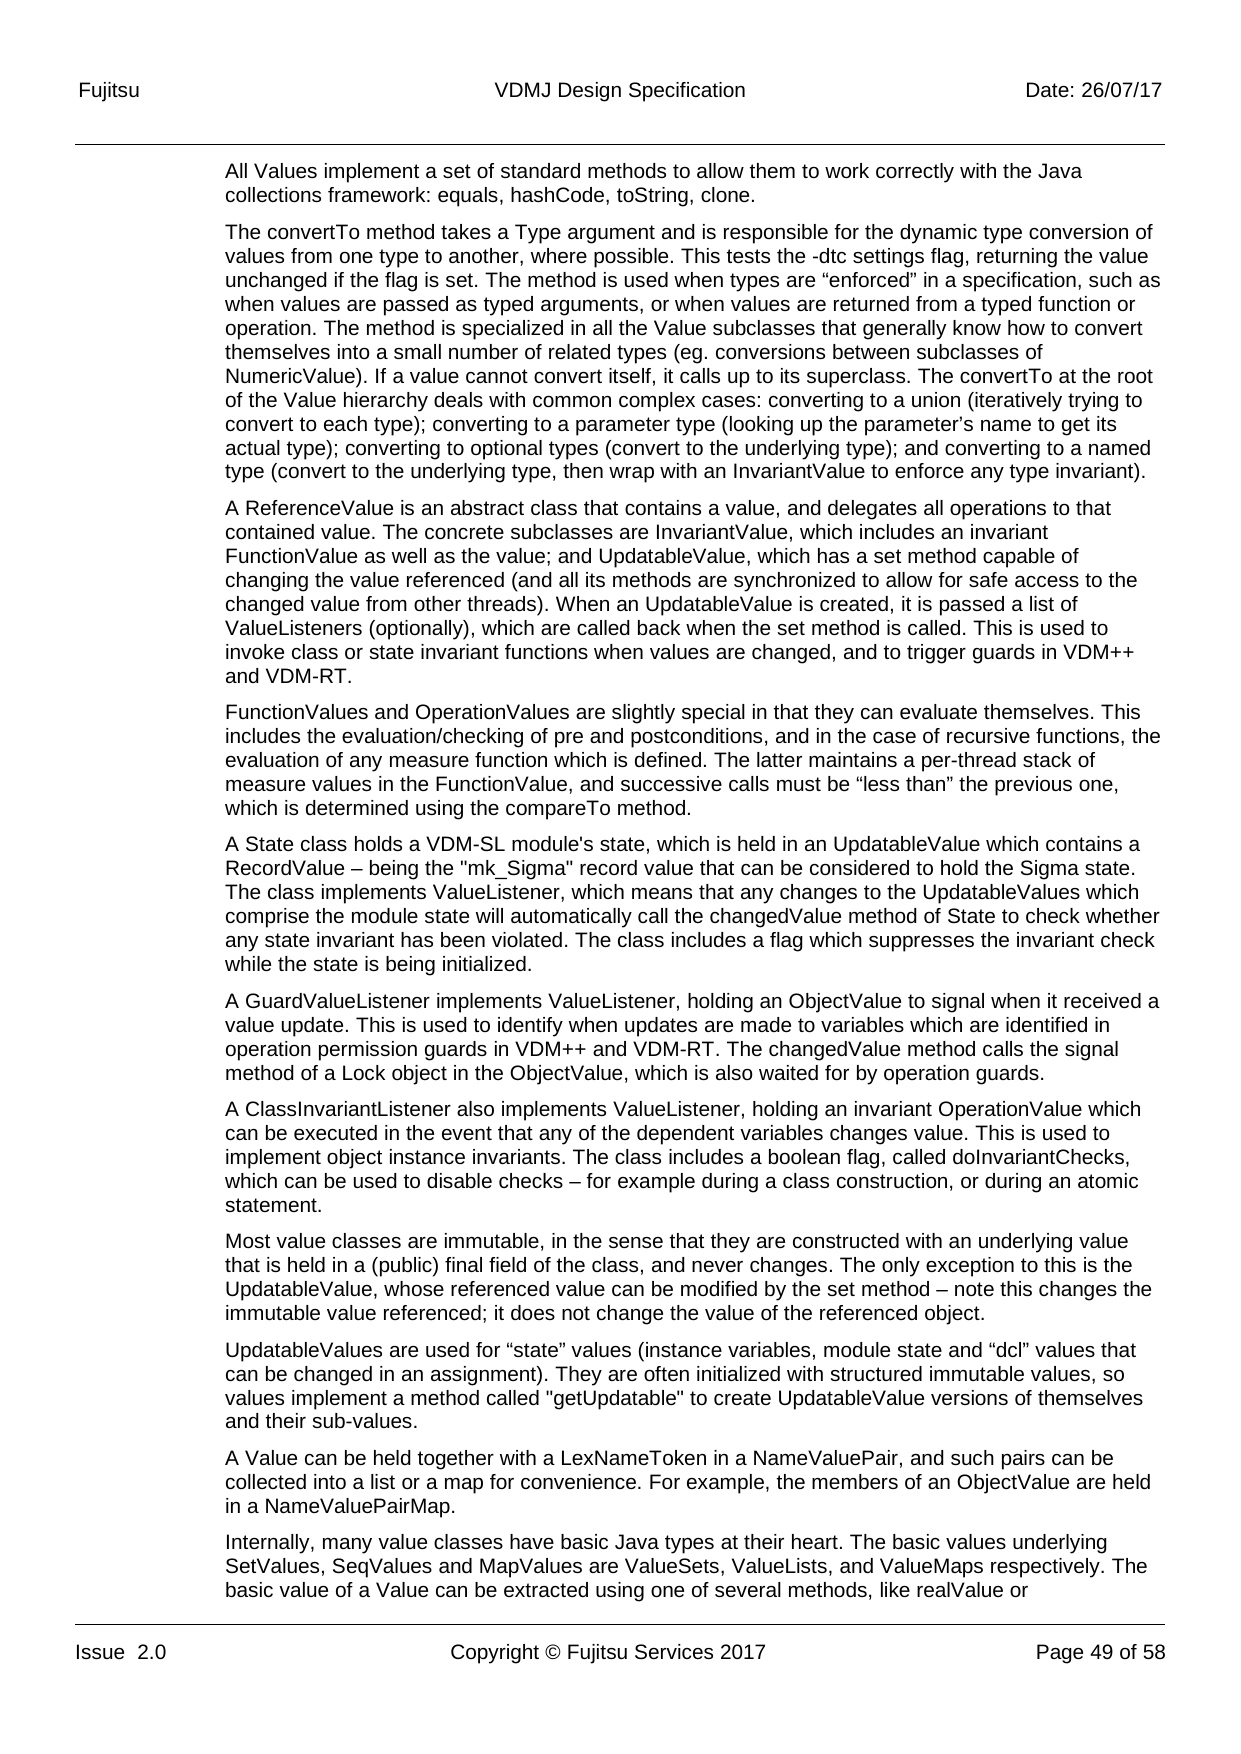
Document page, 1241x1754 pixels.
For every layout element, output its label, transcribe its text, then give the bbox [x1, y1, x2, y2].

text A ReferenceValue is an abstract class that contains a value, and delegates all operations to that contained value. The concrete subclasses are InvariantValue, which includes an invariant FunctionValue as well as the value; and UpdatableValue, which has a set method capable of changing the value referenced (and all its methods are synchronized to allow for safe access to the changed value from other threads). When an UpdatableValue is created, it is passed a list of ValueListeners (optionally), which are called back when the set method is called. This is used to invoke class or state invariant functions when values are changed, and to trigger guards in VDM++ and VDM-RT. [225, 496, 1165, 688]
text All Values implement a set of standard methods to allow them to work correctly with the Java collections framework: equals, hashCode, toString, clone. [225, 160, 1165, 208]
text UpdatableValues are used for “state” values (instance variables, module state and “dcl” values that can be changed in an assignment). They are often initialized with structured immutable values, so values implement a method called "getUpdatable" to create UpdatableValue versions of themselves and their sub-values. [225, 1338, 1165, 1434]
text A Value can be held together with a LexNameToken in a NameValuePair, and such pairs can be collected into a list or a map for convenience. For example, the members of an ObjectValue are held in a NameValuePairMap. [225, 1446, 1165, 1518]
text Internally, many value classes have basic Java types at their heart. The basic values underlying SetValues, SeqValues and MapValues are ValueSets, ValueLists, and ValueMaps respectively. The basic value of a Value can be extracted using one of several methods, like realValue or [225, 1531, 1165, 1602]
text A GuardValueListener implements ValueListener, holding an ObjectValue to signal when it received a value update. This is used to identify when updates are made to variables which are identified in operation permission guards in VDM++ and VDM-RT. The changedValue method calls the signal method of a Lock object in the ObjectValue, which is also waited for by operation guards. [225, 989, 1165, 1085]
text A State class holds a VDM-SL module's state, which is held in an UpdatableValue which contains a RecordValue – being the "mk_Sigma" record value that can be considered to hold the Sigma state. The class implements ValueListener, which means that any changes to the UpdatableValues which comprise the module state will automatically call the changedValue method of State to check whether any state invariant has been violated. The class includes a flag which suppresses the invariant check while the state is being initialized. [225, 833, 1165, 976]
text FunctionValues and OperationValues are slightly special in that they can evaluate themselves. This includes the evaluation/checking of pre and postconditions, and in the case of recursive functions, the evaluation of any measure function which is defined. The latter maintains a per-thread stack of measure values in the FunctionValue, and successive calls must be “less than” the previous one, which is determined using the compareTo method. [225, 700, 1165, 820]
text A ClassInvariantListener also implements ValueListener, holding an invariant OperationValue which can be executed in the event that any of the dependent variables changes value. This is used to implement object instance invariants. The class includes a boolean flag, called doInvariantChecks, which can be used to disable checks – for example during a class construction, or during an atomic statement. [225, 1097, 1165, 1217]
text The convertTo method takes a Type argument and is responsible for the dynamic type conversion of values from one type to another, where possible. This tests the -dtc settings flag, returning the value unchanged if the flag is set. The method is used when types are “enforced” in a specification, such as when values are passed as typed arguments, or when values are returned from a typed function or operation. The method is specialized in all the Value subclasses that generally know how to convert themselves into a small number of related types (eg. conversions between subclasses of NumericValue). If a value cannot convert itself, it calls up to its superclass. The convertTo at the root of the Value hierarchy deals with common complex cases: converting to a union (iteratively trying to convert to each type); converting to a parameter type (looking up the parameter’s name to get its actual type); converting to optional types (convert to the underlying type); and converting to a named type (convert to the underlying type, then wrap with an InvariantValue to enforce any type invariant). [225, 220, 1165, 484]
text Most value classes are immutable, in the sense that they are constructed with an underlying value that is held in a (public) final field of the class, and never changes. The only exception to this is the UpdatableValue, whose referenced value can be modified by the set method – note this changes the immutable value referenced; it does not change the value of the referenced object. [225, 1229, 1165, 1325]
